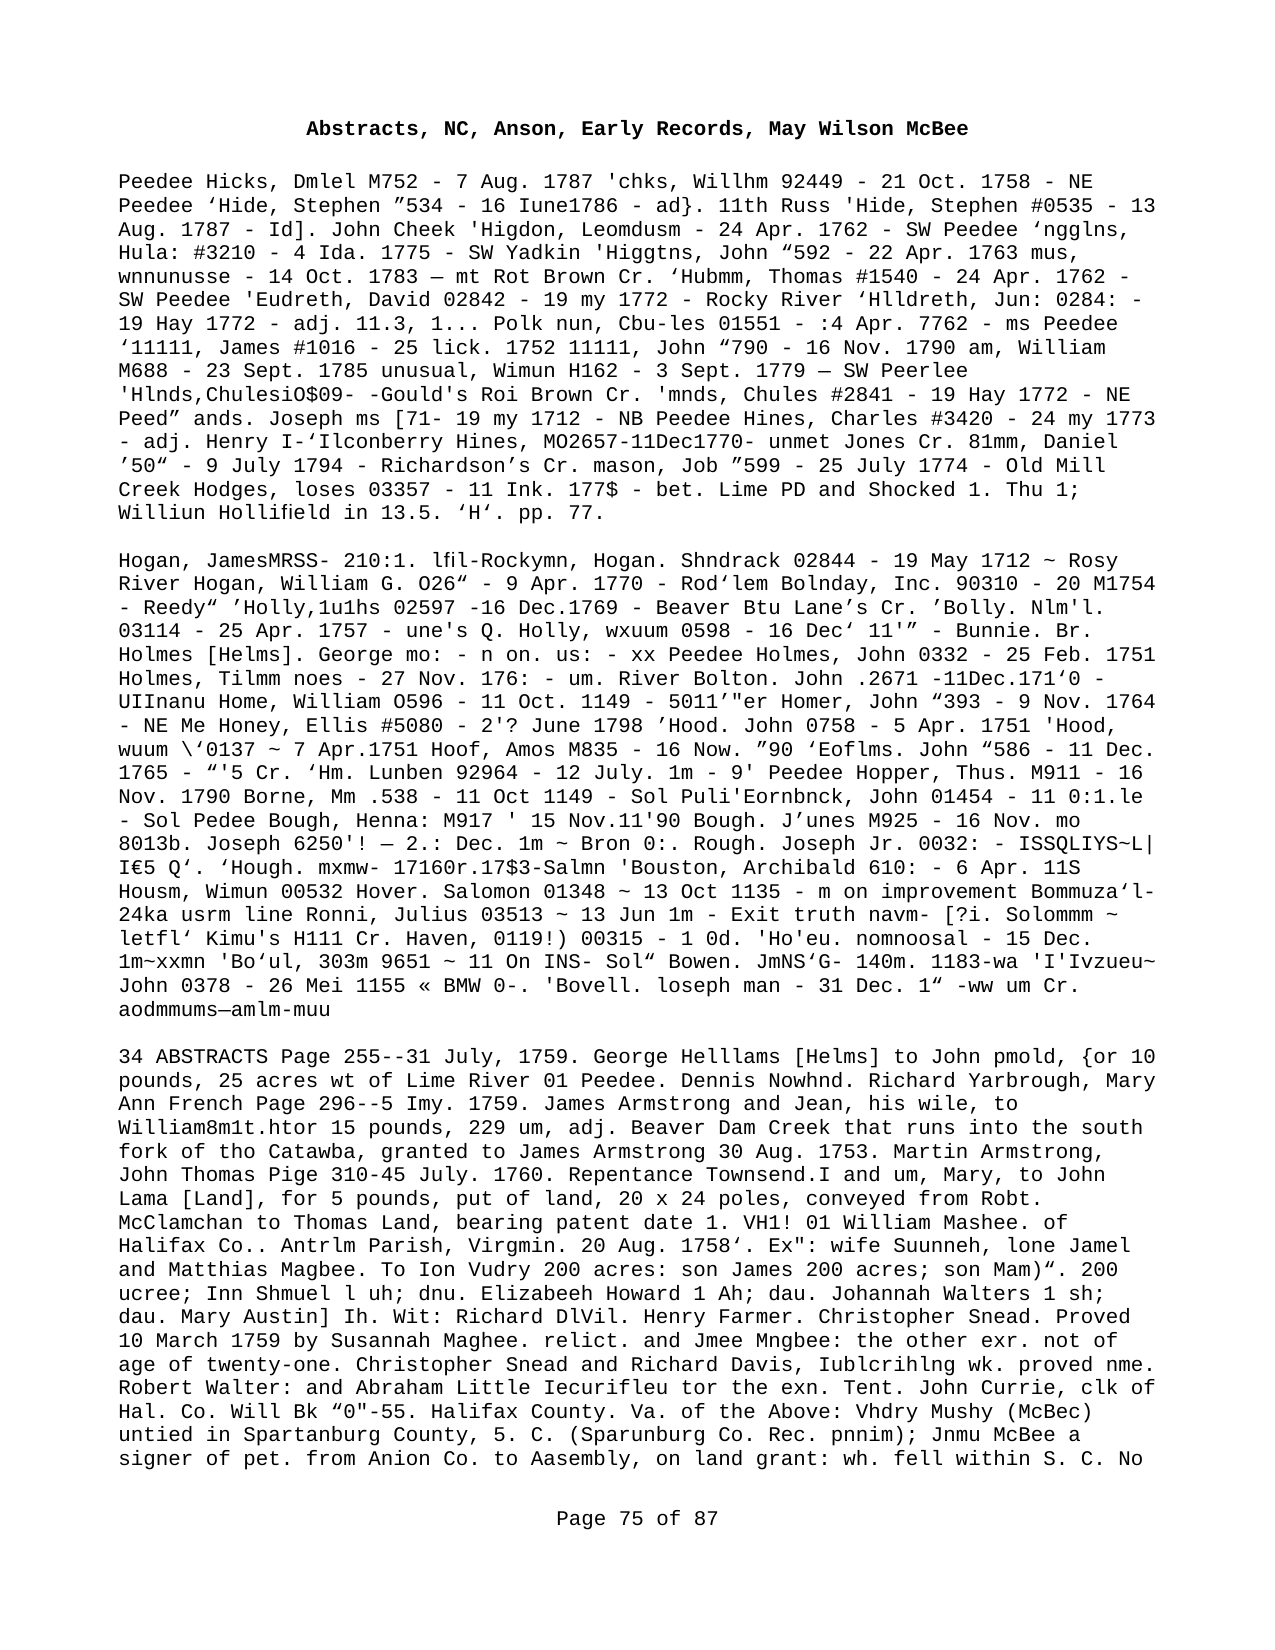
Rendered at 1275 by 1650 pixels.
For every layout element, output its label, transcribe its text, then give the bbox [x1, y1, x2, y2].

text Peedee Hicks, Dmlel M752 - 7 Aug. 1787 'chks, Willhm 92449 - 21 Oct. 1758 - NE Peedee ‘Hide, Stephen ”534 - 16 Iune1786 - ad}. 11th Russ 'Hide, Stephen #0535 - 13 Aug. 1787 - Id]. John Cheek 'Higdon, Leomdusm - 24 Apr. 1762 - SW Peedee ‘ngglns, Hula: #3210 - 4 Ida. 1775 - SW Yadkin 'Higgtns, John “592 - 22 Apr. 1763 mus, wnnunusse - 14 Oct. 1783 — mt Rot Brown Cr. ‘Hubmm, Thomas #1540 - 24 Apr. 1762 - SW Peedee 'Eudreth, David 02842 - 19 my 1772 - Rocky River ‘Hlldreth, Jun: 0284: - 19 Hay 1772 - adj. 11.3, 1... Polk nun, Cbu-les 01551 - :4 Apr. 7762 - ms Peedee ‘11111, James #1016 - 25 lick. 1752 11111, John “790 - 16 Nov. 1790 am, William M688 - 23 Sept. 1785 unusual, Wimun H162 - 3 Sept. 1779 — SW Peerlee 'Hlnds,ChulesiO$09- -Gould's Roi Brown Cr. 'mnds, Chules #2841 - 19 Hay 1772 - NE Peed” ands. Joseph ms [71- 19 my 1712 - NB Peedee Hines, Charles #3420 - 24 my 1773 - adj. Henry I-‘Ilconberry Hines, MO2657-11Dec1770- unmet Jones Cr. 81mm, Daniel ’50“ - 9 July 1794 - Richardson’s Cr. mason, Job ”599 - 25 July 1774 - Old Mill Creek Hodges, loses 03357 - 11 Ink. 177$ - bet. Lime PD and Shocked 1. Thu 1; Williun Holliﬁeld in 13.5. ‘H‘. pp. 77. [118, 171, 1157, 526]
text Hogan, JamesMRSS- 210:1. lﬁl-Rockymn, Hogan. Shndrack 02844 - 19 May 1712 ~ Rosy River Hogan, William G. O26“ - 9 Apr. 1770 - Rod‘lem Bolnday, Inc. 90310 - 20 M1754 - Reedy“ ’Holly,1u1hs 02597 -16 Dec.1769 - Beaver Btu Lane’s Cr. ’Bolly. Nlm'l. 03114 - 25 Apr. 1757 - une's Q. Holly, wxuum 0598 - 16 Dec‘ 11'” - Bunnie. Br. Holmes [Helms]. George mo: - n on. us: - xx Peedee Holmes, John 0332 - 25 Feb. 1751 Holmes, Tilmm noes - 27 Nov. 176: - um. River Bolton. John .2671 -11Dec.171‘0 - UIInanu Home, William O596 - 11 Oct. 1149 - 5011’"er Homer, John “393 - 9 Nov. 1764 - NE Me Honey, Ellis #5080 - 2'? June 1798 ’Hood. John 0758 - 5 Apr. 1751 'Hood, wuum \‘0137 ~ 7 Apr.1751 Hoof, Amos M835 - 16 Now. ”90 ‘Eoflms. John “586 - 11 Dec. 1765 - “'5 Cr. ‘Hm. Lunben 92964 - 12 July. 1m - 9' Peedee Hopper, Thus. M911 - 16 Nov. 1790 Borne, Mm .538 - 11 Oct 1149 - Sol Puli'Eornbnck, John 01454 - 11 0:1.le - Sol Pedee Bough, Henna: M917 ' 15 Nov.11'90 Bough. J’unes M925 - 16 Nov. mo 8013b. Joseph 6250'! — 2.: Dec. 1m ~ Bron 0:. Rough. Joseph Jr. 0032: - ISSQLIYS~L|I€5 Q‘. ‘Hough. mxmw- 17160r.17$3-Salmn 'Bouston, Archibald 610: - 6 Apr. 11S Housm, Wimun 00532 Hover. Salomon 01348 ~ 13 Oct 1135 - m on improvement Bommuza‘l- 24ka usrm line Ronni, Julius 03513 ~ 13 Jun 1m - Exit truth navm- [?i. Solommm ~ letfl‘ Kimu's H111 Cr. Haven, 0119!) 00315 - 1 0d. 'Ho'eu. nomnoosal - 15 Dec. 1m~xxmn 'Bo‘ul, 303m 9651 ~ 11 On INS- Sol“ Bowen. JmNS‘G- 140m. 1183-wa 'I'Ivzueu~ John 0378 - 26 Mei 1155 « BMW 0-. 'Bovell. loseph man - 31 Dec. 1“ -ww um Cr. aodmmums—amlm-muu [118, 549, 1157, 1022]
text 34 ABSTRACTS Page 255--31 July, 1759. George Helllams [Helms] to John pmold, {or 10 pounds, 25 acres wt of Lime River 01 Peedee. Dennis Nowhnd. Richard Yarbrough, Mary Ann French Page 296--5 Imy. 1759. James Armstrong and Jean, his wile, to William8m1t.htor 15 pounds, 229 um, adj. Beaver Dam Creek that runs into the south fork of tho Catawba, granted to James Armstrong 30 Aug. 1753. Martin Armstrong, John Thomas Pige 310-45 July. 1760. Repentance Townsend.I and um, Mary, to John Lama [Land], for 5 pounds, put of land, 20 x 24 poles, conveyed from Robt. McClamchan to Thomas Land, bearing patent date 1. VH1! 01 William Mashee. of Halifax Co.. Antrlm Parish, Virgmin. 20 Aug. 1758‘. Ex": wife Suunneh, lone Jamel and Matthias Magbee. To Ion Vudry 200 acres: son James 200 acres; son Mam)“. 200 ucree; Inn Shmuel l uh; dnu. Elizabeeh Howard 1 Ah; dau. Johannah Walters 1 sh; dau. Mary Austin] Ih. Wit: Richard DlVil. Henry Farmer. Christopher Snead. Proved 10 March 1759 by Susannah Maghee. relict. and Jmee Mngbee: the other exr. not of age of twenty-one. Christopher Snead and Richard Davis, Iublcrihlng wk. proved nme. Robert Walter: and Abraham Little Iecurifleu tor the exn. Tent. John Currie, clk of Hal. Co. Will Bk “0"-55. Halifax County. Va. of the Above: Vhdry Mushy (McBec) untied in Spartanburg County, 5. C. (Sparunburg Co. Rec. pnnim); Jnmu McBee a signer of pet. from Anion Co. to Aasembly, on land grant: wh. fell within S. C. No [118, 1046, 1157, 1472]
